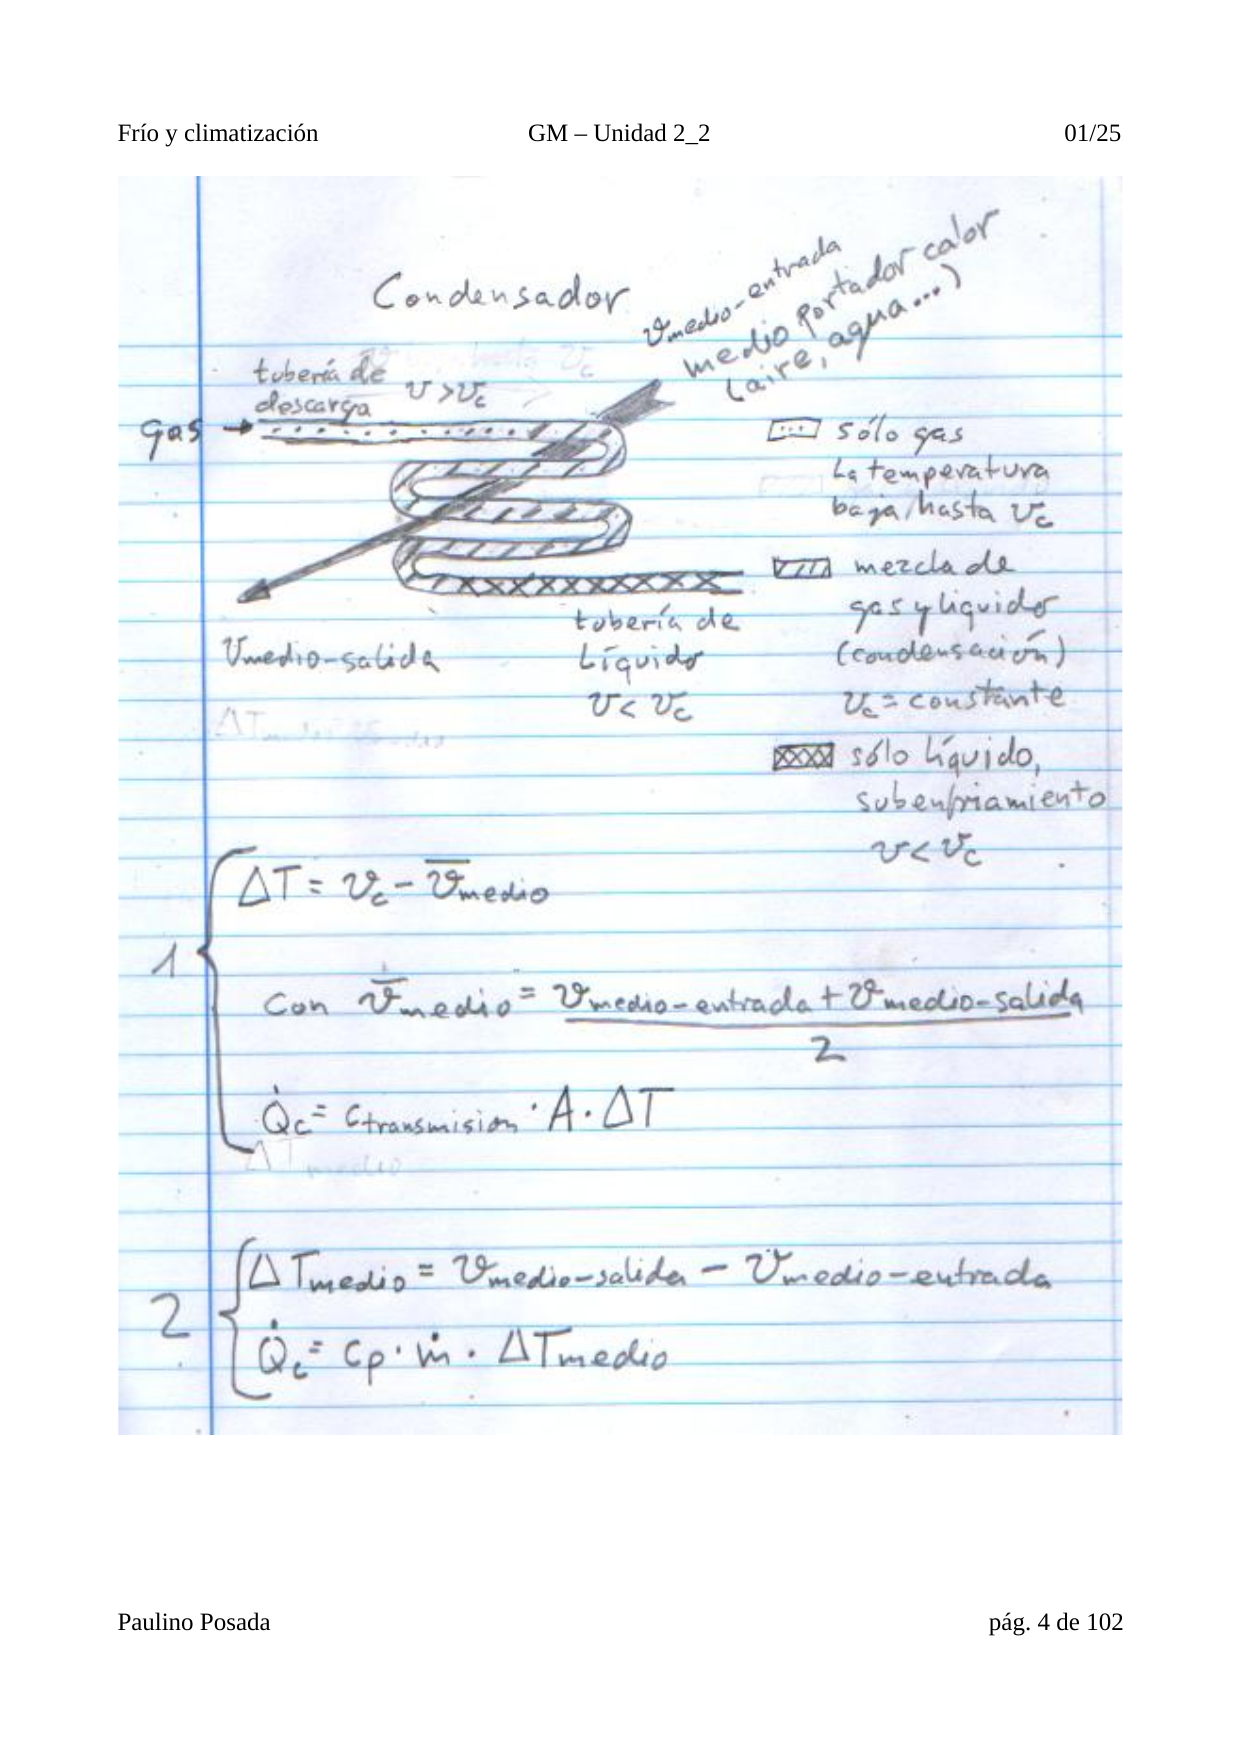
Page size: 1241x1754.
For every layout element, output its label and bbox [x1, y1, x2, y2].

picture [118, 176, 1123, 1435]
